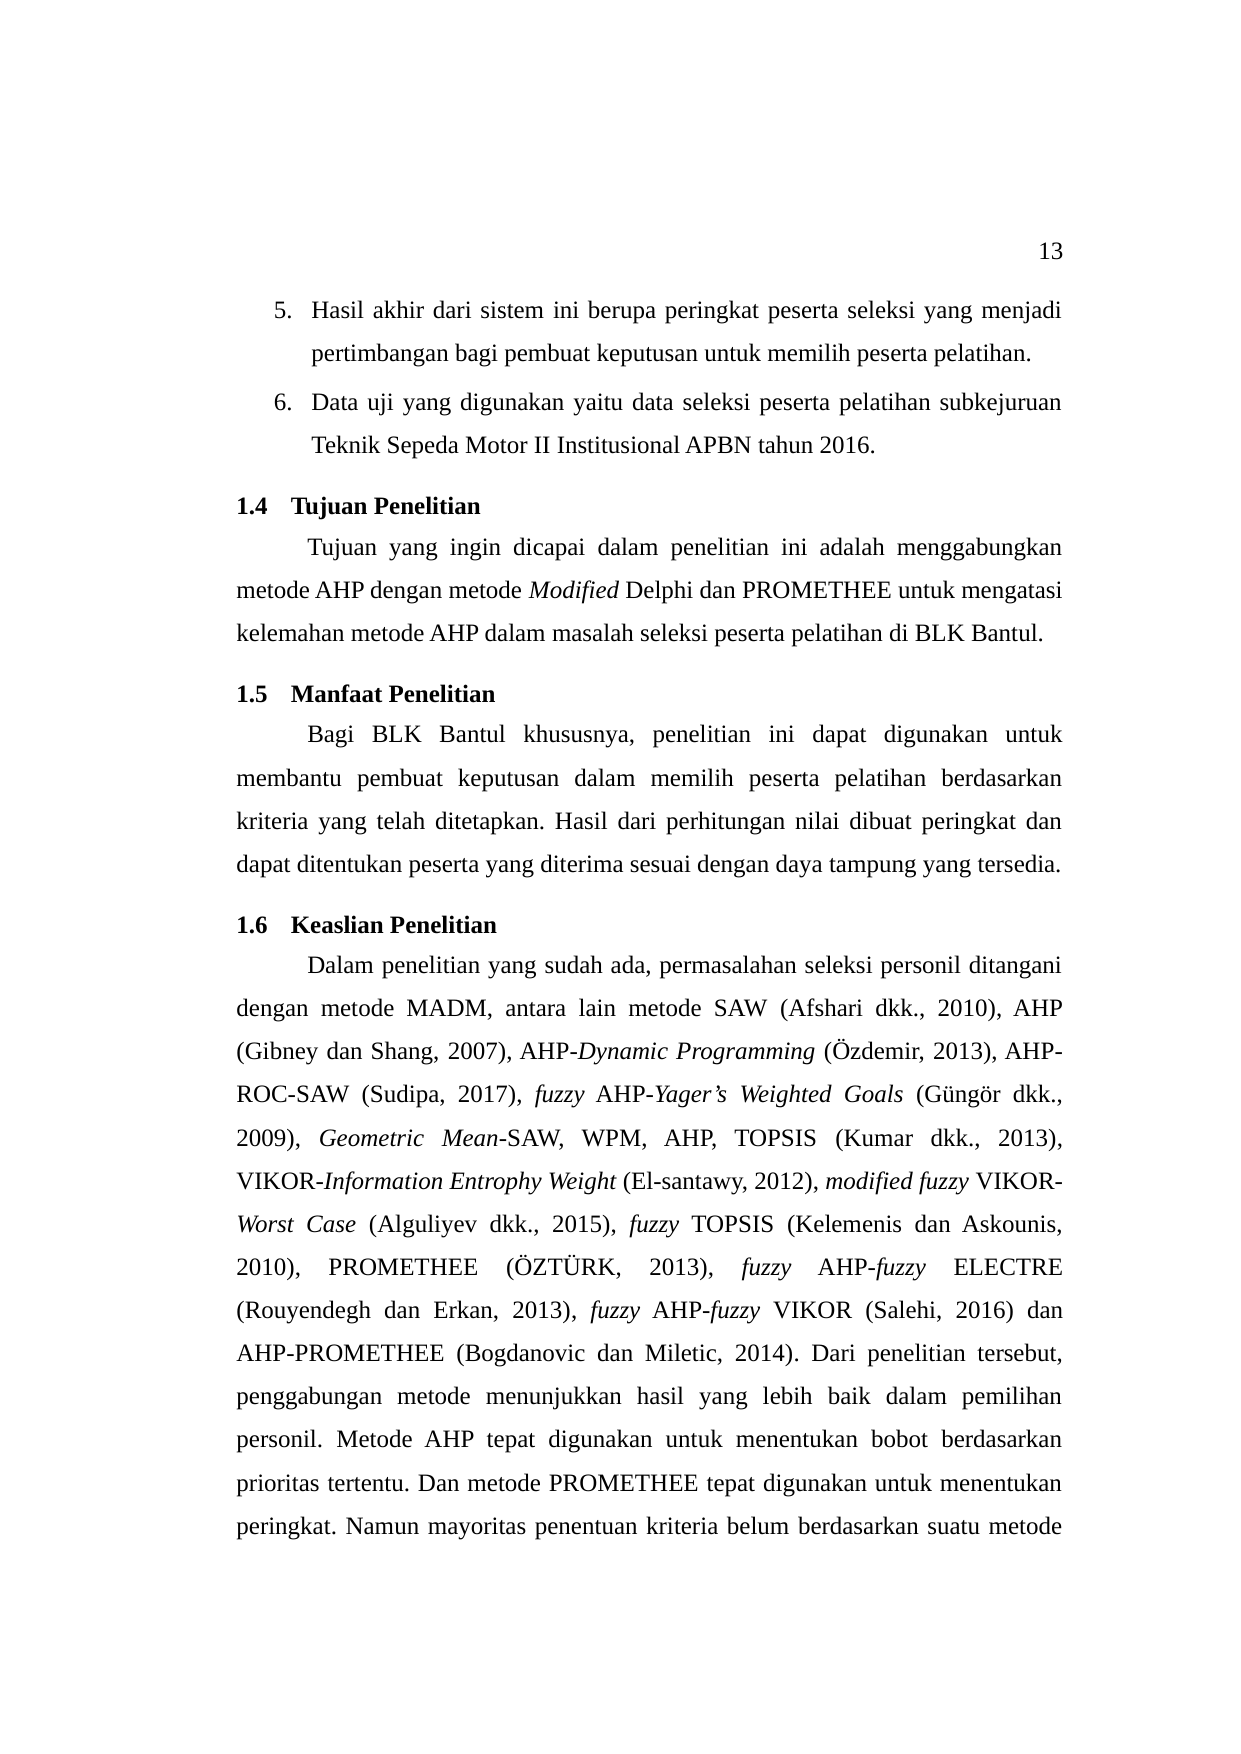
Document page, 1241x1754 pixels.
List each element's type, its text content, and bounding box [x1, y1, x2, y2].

subtitle Manfaat Penelitian [236, 679, 1063, 708]
subtitle Tujuan penelitian [236, 491, 1063, 520]
text Dalam penelitian yang sudah ada, permasalahan seleksi personil ditangani dengan metode MADM, antara lain metode SAW (Afshari dkk., 2010), AHP (Gibney dan Shang, 2007), AHP-Dynamic Programming (Özdemir, 2013), AHP-ROC-SAW (Sudipa, 2017), fuzzy AHP-Yager’s Weighted Goals (Güngör dkk., 2009), Geometric Mean-SAW, WPM, AHP, TOPSIS (Kumar dkk., 2013), VIKOR-Information Entrophy Weight (El-santawy, 2012), modified fuzzy VIKOR-Worst Case (Alguliyev dkk., 2015), fuzzy TOPSIS (Kelemenis dan Askounis, 2010), PROMETHEE (ÖZTÜRK, 2013), fuzzy AHP-fuzzy ELECTRE (Rouyendegh dan Erkan, 2013), fuzzy AHP-fuzzy VIKOR (Salehi, 2016) dan AHP-PROMETHEE (Bogdanovic dan Miletic, 2014). Dari penelitian tersebut, penggabungan metode menunjukkan hasil yang lebih baik dalam pemilihan personil. Metode AHP tepat digunakan untuk menentukan bobot berdasarkan prioritas tertentu. Dan metode PROMETHEE tepat digunakan untuk menentukan peringkat. Namun mayoritas penentuan kriteria belum berdasarkan suatu metode [236, 950, 1063, 1539]
list Data uji yang digunakan yaitu data seleksi peserta pelatihan subkejuruan Teknik Sepeda Motor II Institusional APBN tahun 2016. [274, 387, 1063, 459]
text Bagi BLK Bantul khususnya, penelitian ini dapat digunakan untuk membantu pembuat keputusan dalam memilih peserta pelatihan berdasarkan kriteria yang telah ditetapkan. Hasil dari perhitungan nilai dibuat peringkat dan dapat ditentukan peserta yang diterima sesuai dengan daya tampung yang tersedia. [236, 719, 1063, 878]
subtitle Keaslian Penelitian [236, 910, 1063, 938]
list Hasil akhir dari sistem ini berupa peringkat peserta seleksi yang menjadi pertimbangan bagi pembuat keputusan untuk memilih peserta pelatihan. [274, 295, 1063, 367]
text Tujuan yang ingin dicapai dalam penelitian ini adalah menggabungkan metode AHP dengan metode Modified Delphi dan PROMETHEE untuk mengatasi kelemahan metode AHP dalam masalah seleksi peserta pelatihan di BLK Bantul. [236, 532, 1063, 647]
